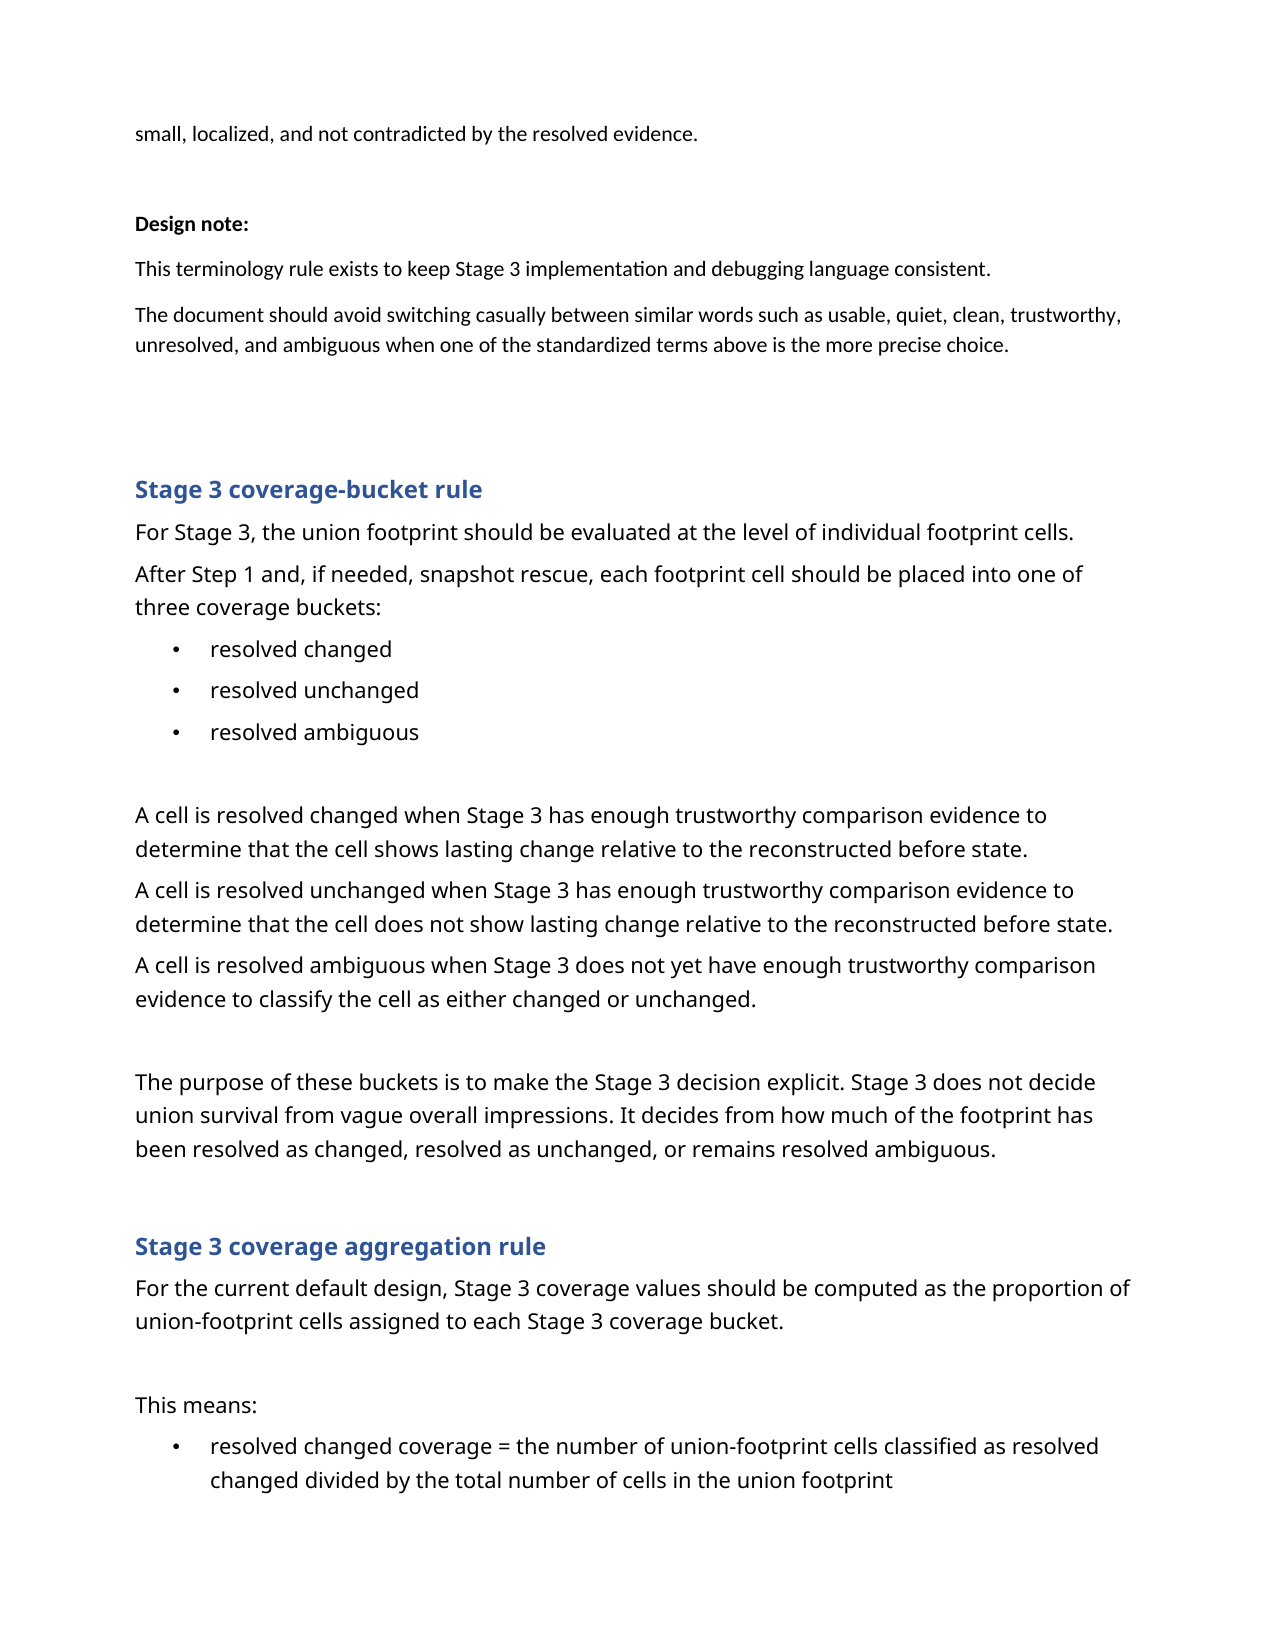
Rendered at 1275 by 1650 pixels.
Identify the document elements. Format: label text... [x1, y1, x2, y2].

text A cell is resolved changed when Stage 3 has enough trustworthy comparison evidence to determine that the cell shows lasting change relative to the reconstructed before state. [135, 800, 1140, 863]
text After Step 1 and, if needed, snapshot rescue, each footprint cell should be placed into one of three coverage buckets: [135, 558, 1140, 622]
list resolved ambiguous [172, 717, 1140, 747]
text Design note: [135, 210, 1140, 237]
text A cell is resolved ambiguous when Stage 3 does not yet have enough trustworthy comparison evidence to classify the cell as either changed or unchanged. [135, 950, 1140, 1013]
list resolved changed [172, 633, 1140, 663]
text The purpose of these buckets is to make the Stage 3 decision explicit. Stage 3 does not decide union survival from vague overall impressions. It decides from how much of the footprint has been resolved as changed, resolved as unchanged, or remains resolved ambiguous. [135, 1067, 1140, 1163]
text small, localized, and not contradicted by the resolved evidence. [135, 120, 1140, 147]
text For Stage 3, the union footprint should be evaluated at the level of individual footprint cells. [135, 517, 1140, 547]
list resolved changed coverage = the number of union-footprint cells classified as resolved changed divided by the total number of cells in the union footprint [172, 1431, 1140, 1494]
text For the current default design, Stage 3 coverage values should be computed as the proportion of union-footprint cells assigned to each Stage 3 coverage bucket. [135, 1273, 1140, 1336]
subtitle Stage 3 coverage aggregation rule [135, 1229, 1140, 1262]
subtitle Stage 3 coverage-bucket rule [135, 473, 1140, 506]
list resolved unchanged [172, 675, 1140, 705]
text The document should avoid switching casually between similar words such as usable, quiet, clean, trustworthy, unresolved, and ambiguous when one of the standardized terms above is the more precise choice. [135, 301, 1140, 358]
text This means: [135, 1389, 1140, 1419]
text This terminology rule exists to keep Stage 3 implementation and debugging language consistent. [135, 256, 1140, 282]
text A cell is resolved unchanged when Stage 3 has enough trustworthy comparison evidence to determine that the cell does not show lasting change relative to the reconstructed before state. [135, 875, 1140, 938]
